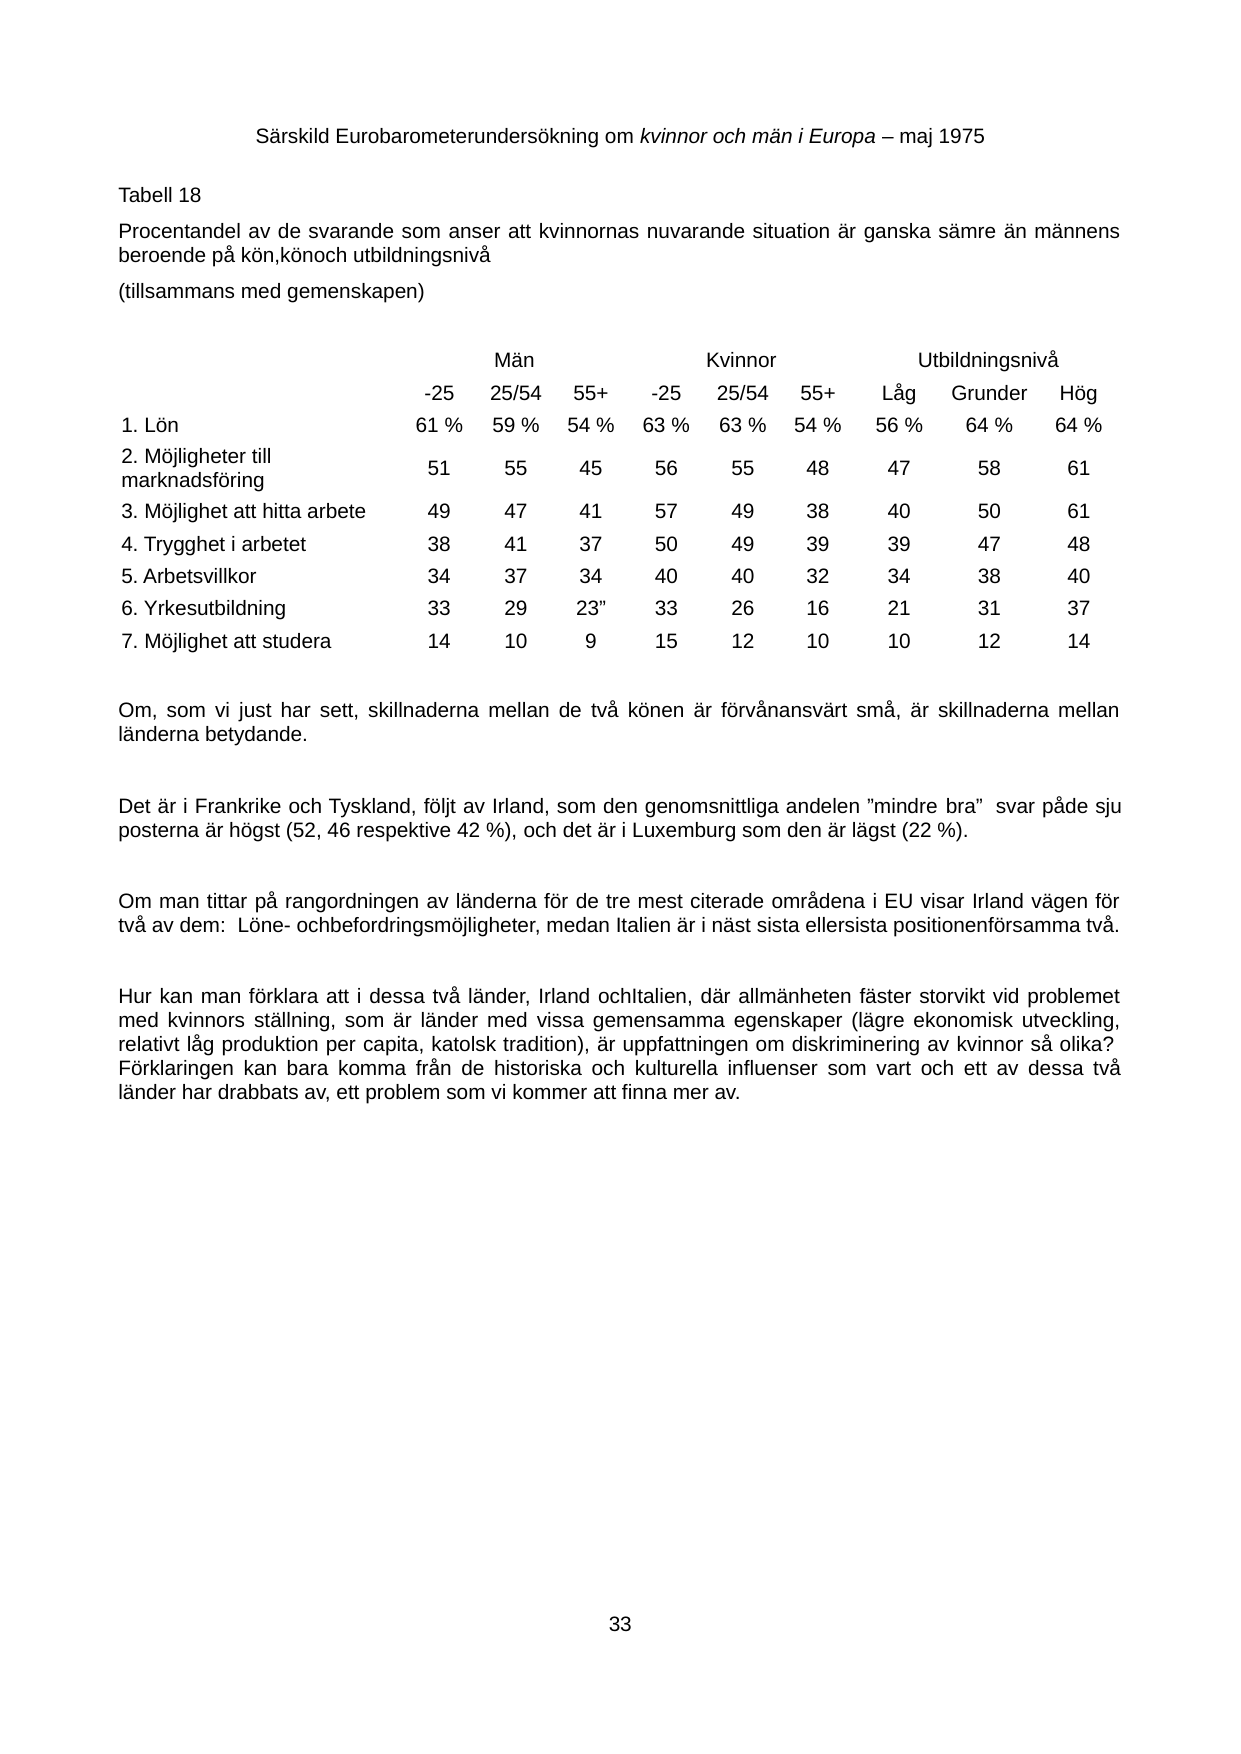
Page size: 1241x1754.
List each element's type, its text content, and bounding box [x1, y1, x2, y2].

table_cell 64 % [944, 409, 1035, 441]
table_cell 26 [705, 592, 781, 624]
table_cell 40 [628, 560, 704, 592]
table_cell 58 [944, 441, 1035, 495]
table_cell 55+ [554, 376, 628, 409]
table_cell 39 [781, 527, 854, 559]
table_cell 5. Arbetsvillkor [118, 560, 401, 592]
table_cell 48 [781, 441, 854, 495]
table_cell 12 [705, 624, 781, 657]
table_cell 55 [705, 441, 781, 495]
text Om man tittar på rangordningen av länderna för de tre mest citerade områdena i EU visar Irland vägen för två av dem: Löne- ochbefordringsmöjligheter, medan Italien är i näst sista ellersista positionenförsamma två. [118, 889, 1122, 937]
table_cell 38 [401, 527, 477, 559]
table_cell 63 % [628, 409, 704, 441]
table_cell Låg [855, 376, 943, 409]
table_cell 39 [855, 527, 943, 559]
table_cell 37 [554, 527, 628, 559]
table_cell 33 [401, 592, 477, 624]
table_header Kvinnor [628, 344, 854, 376]
table_cell 25/54 [478, 376, 554, 409]
table_cell 49 [705, 527, 781, 559]
table_cell Hög [1035, 376, 1122, 409]
table_cell 41 [554, 495, 628, 527]
table_cell 37 [1035, 592, 1122, 624]
table_cell 57 [628, 495, 704, 527]
table_cell [118, 376, 401, 409]
table_cell 55+ [781, 376, 854, 409]
table_cell 25/54 [705, 376, 781, 409]
table_header [118, 344, 401, 376]
table_cell 1. Lön [118, 409, 401, 441]
table_cell 23” [554, 592, 628, 624]
table_cell 54 % [554, 409, 628, 441]
table_cell 45 [554, 441, 628, 495]
table_cell 54 % [781, 409, 854, 441]
table_cell 40 [855, 495, 943, 527]
table_cell 12 [944, 624, 1035, 657]
table_cell 56 [628, 441, 704, 495]
table_cell 15 [628, 624, 704, 657]
table_cell 47 [944, 527, 1035, 559]
table_cell 14 [401, 624, 477, 657]
table_cell -25 [401, 376, 477, 409]
table_cell -25 [628, 376, 704, 409]
table_cell 10 [478, 624, 554, 657]
table_cell 16 [781, 592, 854, 624]
table_cell 49 [705, 495, 781, 527]
table_cell 10 [781, 624, 854, 657]
table_cell 41 [478, 527, 554, 559]
table_cell 34 [855, 560, 943, 592]
table_cell 40 [705, 560, 781, 592]
table_cell 56 % [855, 409, 943, 441]
table_header Män [401, 344, 628, 376]
table_cell 33 [628, 592, 704, 624]
table_cell 38 [944, 560, 1035, 592]
text Hur kan man förklara att i dessa två länder, Irland ochItalien, där allmänheten fäster storvikt vid problemet med kvinnors ställning, som är länder med vissa gemensamma egenskaper (lägre ekonomisk utveckling, relativt låg produktion per capita, katolsk tradition), är uppfattningen om diskriminering av kvinnor så olika? Förklaringen kan bara komma från de historiska och kulturella influenser som vart och ett av dessa två länder har drabbats av, ett problem som vi kommer att finna mer av. [118, 984, 1122, 1104]
table_cell 3. Möjlighet att hitta arbete [118, 495, 401, 527]
table_cell 40 [1035, 560, 1122, 592]
text Det är i Frankrike och Tyskland, följt av Irland, som den genomsnittliga andelen ”mindre bra” svar påde sju posterna är högst (52, 46 respektive 42 %), och det är i Luxemburg som den är lägst (22 %). [118, 793, 1122, 841]
table_cell 38 [781, 495, 854, 527]
table_header Utbildningsnivå [855, 344, 1122, 376]
table_cell 59 % [478, 409, 554, 441]
table_cell 61 [1035, 495, 1122, 527]
table_cell 61 % [401, 409, 477, 441]
table_cell 9 [554, 624, 628, 657]
table_cell 50 [628, 527, 704, 559]
table_cell 10 [855, 624, 943, 657]
table_cell 4. Trygghet i arbetet [118, 527, 401, 559]
table_cell 6. Yrkesutbildning [118, 592, 401, 624]
table_cell 14 [1035, 624, 1122, 657]
text Tabell 18 [118, 183, 1122, 207]
table_cell 49 [401, 495, 477, 527]
table_cell 32 [781, 560, 854, 592]
table_cell 64 % [1035, 409, 1122, 441]
table_cell 47 [855, 441, 943, 495]
text Procentandel av de svarande som anser att kvinnornas nuvarande situation är ganska sämre än männens beroende på kön,könoch utbildningsnivå [118, 219, 1122, 267]
table_cell 21 [855, 592, 943, 624]
table_cell 63 % [705, 409, 781, 441]
table_cell 55 [478, 441, 554, 495]
table_cell 47 [478, 495, 554, 527]
text (tillsammans med gemenskapen) [118, 278, 1122, 302]
table_cell 2. Möjligheter till marknadsföring [118, 441, 401, 495]
table_cell 61 [1035, 441, 1122, 495]
table_cell 31 [944, 592, 1035, 624]
table_cell Grunder [944, 376, 1035, 409]
text Om, som vi just har sett, skillnaderna mellan de två könen är förvånansvärt små, är skillnaderna mellan länderna betydande. [118, 698, 1122, 746]
table_cell 50 [944, 495, 1035, 527]
table_cell 29 [478, 592, 554, 624]
table_cell 48 [1035, 527, 1122, 559]
table_cell 37 [478, 560, 554, 592]
table_cell 51 [401, 441, 477, 495]
table_cell 34 [401, 560, 477, 592]
table_cell 7. Möjlighet att studera [118, 624, 401, 657]
table_cell 34 [554, 560, 628, 592]
